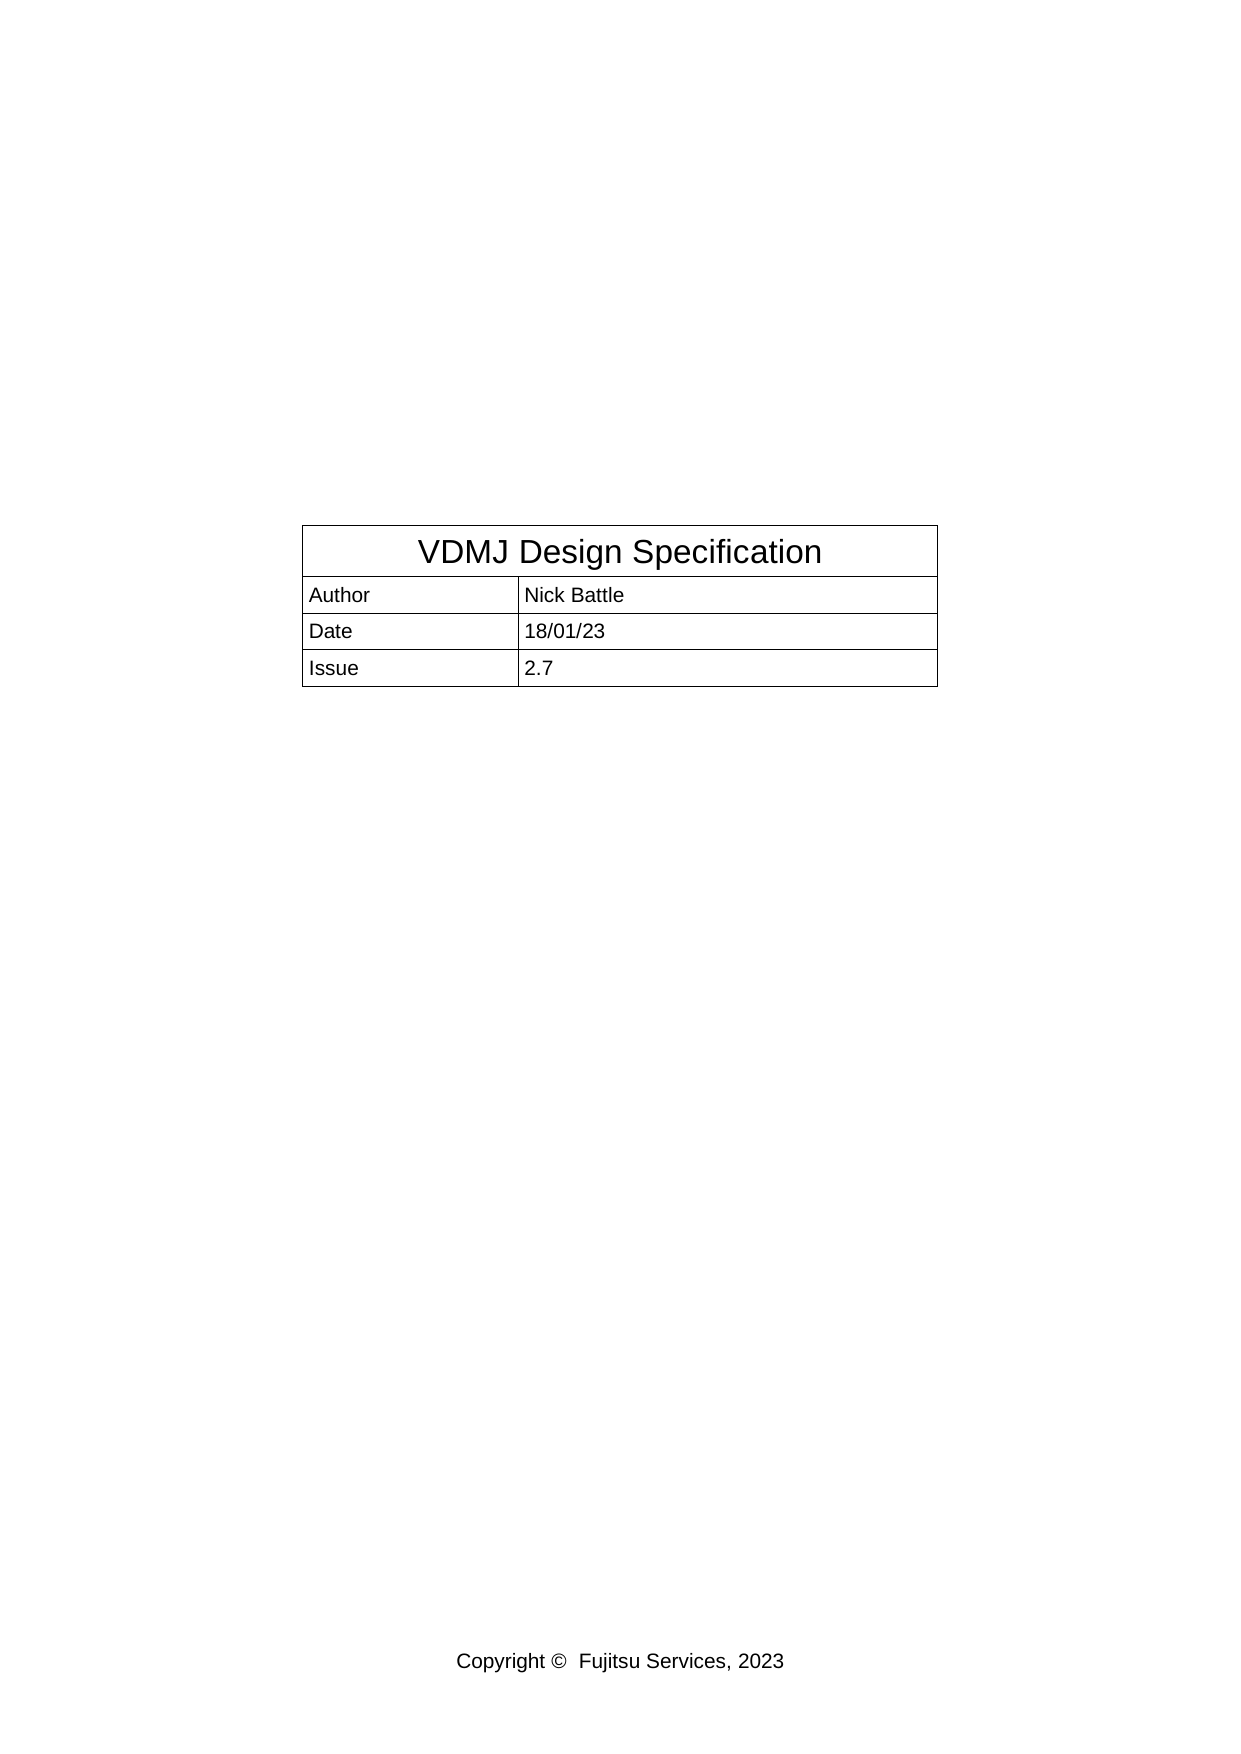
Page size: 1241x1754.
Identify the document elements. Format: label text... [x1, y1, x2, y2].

table_cell 18/01/23 [519, 614, 937, 649]
table_header VDMJ Design Specification [303, 526, 937, 576]
table_cell Nick Battle [519, 577, 937, 613]
table_cell 2.7 [519, 650, 937, 686]
table_cell Date [303, 614, 518, 649]
table_cell Author [303, 577, 518, 613]
table_cell Issue [303, 650, 518, 686]
